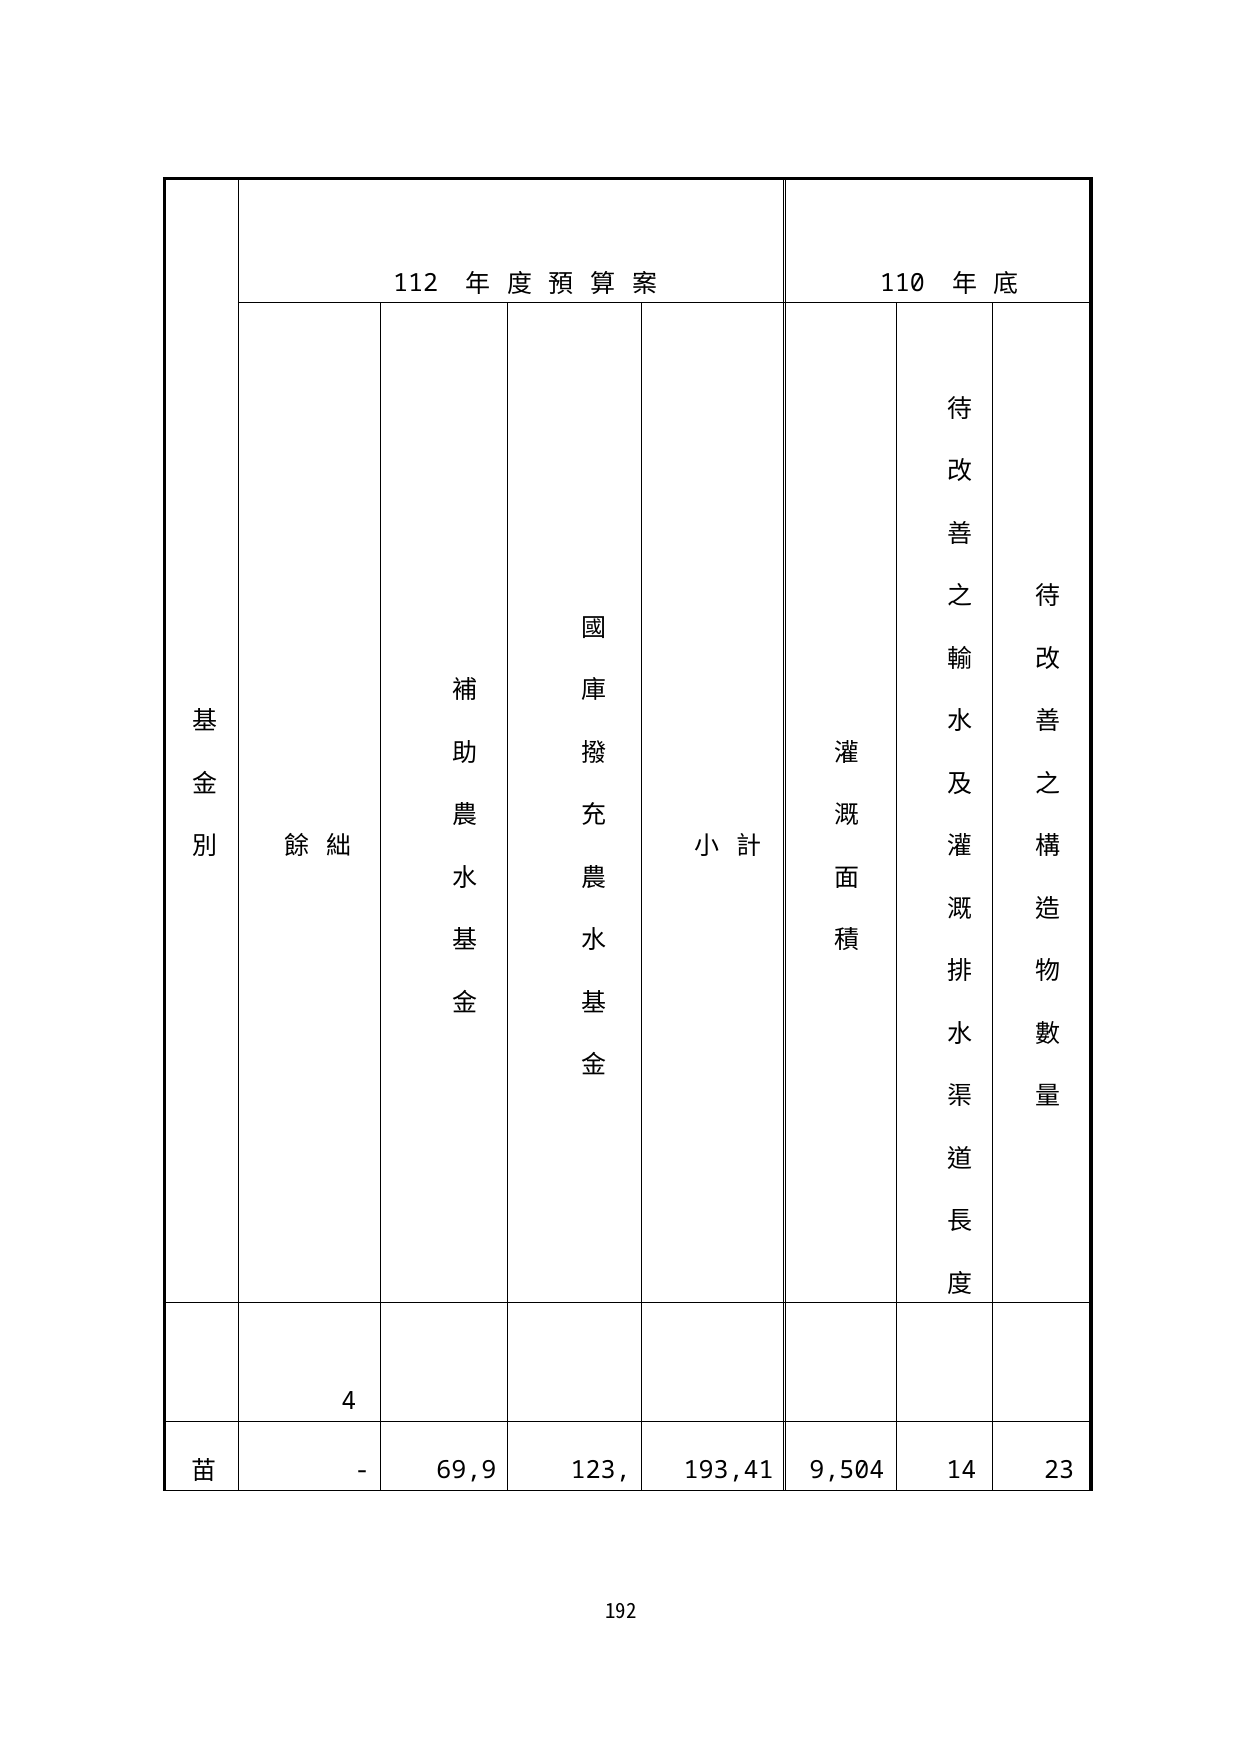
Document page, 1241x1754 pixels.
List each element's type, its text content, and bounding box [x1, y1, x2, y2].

table_cell [508, 1303, 641, 1421]
table_cell [642, 1303, 783, 1421]
table_cell 123, [508, 1422, 641, 1490]
table_cell [786, 1303, 896, 1421]
table_cell [897, 1303, 992, 1421]
table_header 112年度預算案 [239, 180, 783, 302]
table_cell [239, 1422, 380, 1490]
table_cell 14 [897, 1422, 992, 1490]
table_cell 小計 [642, 303, 783, 1302]
table_header 基金別 [166, 180, 238, 1302]
table_cell 待改善之構造物數量 [993, 303, 1089, 1302]
table_header 110年底 [786, 180, 1089, 302]
table_cell 9,504 [786, 1422, 896, 1490]
table_cell [166, 1303, 238, 1421]
table_cell 國庫撥充農水基金 [508, 303, 641, 1302]
table_cell 補助農水基金 [381, 303, 507, 1302]
table_cell 4 [239, 1303, 380, 1421]
table_cell 69,9 [381, 1422, 507, 1490]
table_cell 23 [993, 1422, 1089, 1490]
table_cell [381, 1303, 507, 1421]
table_cell 苗 [166, 1422, 238, 1490]
table_cell 待改善之輸水及灌溉排水渠道長度 [897, 303, 992, 1302]
table_cell 灌溉面積 [786, 303, 896, 1302]
table_cell 餘絀 [239, 303, 380, 1302]
table_cell 193,41 [642, 1422, 783, 1490]
table_cell [993, 1303, 1089, 1421]
